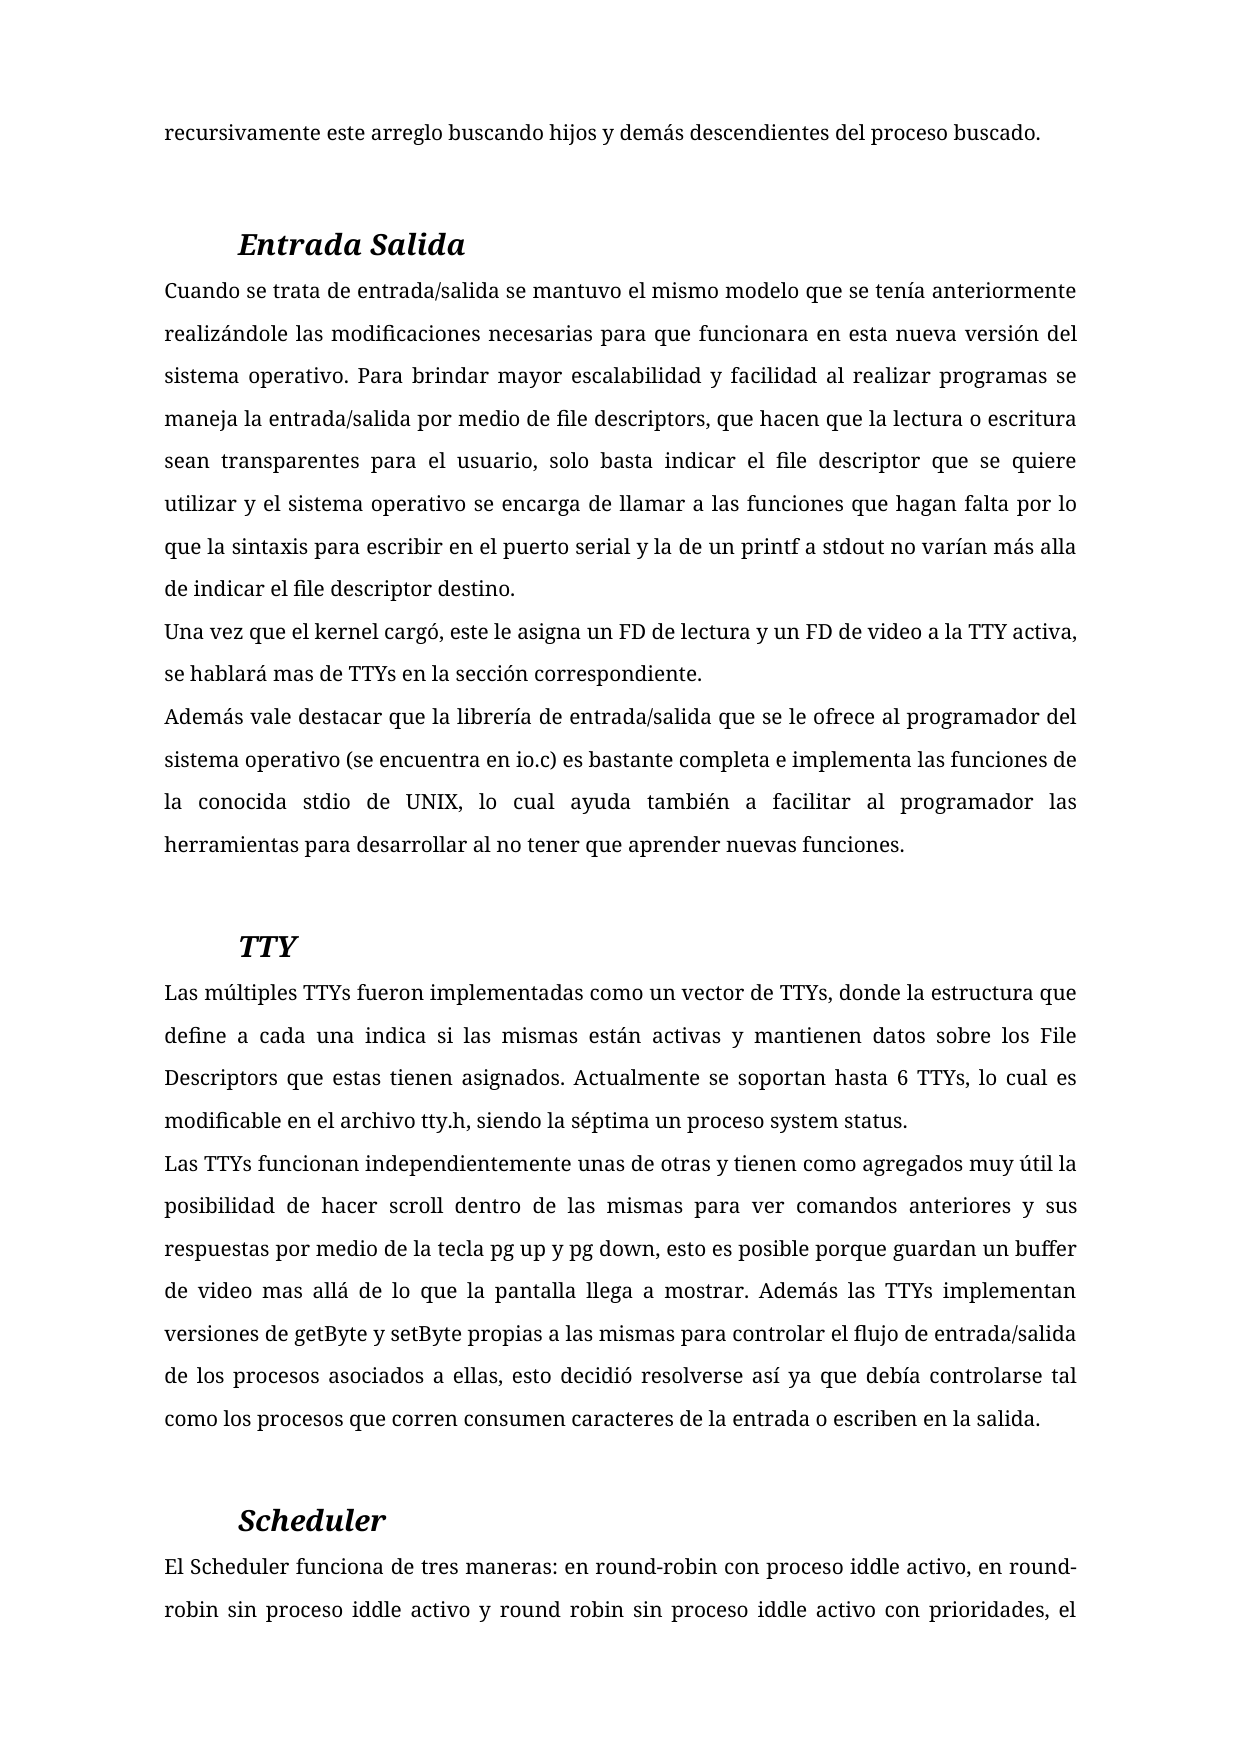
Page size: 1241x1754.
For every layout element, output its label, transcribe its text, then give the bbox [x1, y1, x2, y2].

subtitle TTY [238, 926, 1078, 966]
text recursivamente este arreglo buscando hijos y demás descendientes del proceso buscado. [164, 118, 1078, 147]
text Una vez que el kernel cargó, este le asigna un FD de lectura y un FD de video a la TTY activa, se hablará mas de TTYs en la sección correspondiente. [164, 617, 1078, 688]
subtitle Entrada Salida [238, 224, 1078, 264]
text El Scheduler funciona de tres maneras: en round-robin con proceso iddle activo, en round-robin sin proceso iddle activo y round robin sin proceso iddle activo con prioridades, el [164, 1552, 1078, 1623]
text Además vale destacar que la librería de entrada/salida que se le ofrece al programador del sistema operativo (se encuentra en io.c) es bastante completa e implementa las funciones de la conocida stdio de UNIX, lo cual ayuda también a facilitar al programador las herramientas para desarrollar al no tener que aprender nuevas funciones. [164, 702, 1078, 858]
text Cuando se trata de entrada/salida se mantuvo el mismo modelo que se tenía anteriormente realizándole las modificaciones necesarias para que funcionara en esta nueva versión del sistema operativo. Para brindar mayor escalabilidad y facilidad al realizar programas se maneja la entrada/salida por medio de file descriptors, que hacen que la lectura o escritura sean transparentes para el usuario, solo basta indicar el file descriptor que se quiere utilizar y el sistema operativo se encarga de llamar a las funciones que hagan falta por lo que la sintaxis para escribir en el puerto serial y la de un printf a stdout no varían más alla de indicar el file descriptor destino. [164, 276, 1078, 603]
subtitle Scheduler [238, 1500, 1078, 1540]
text Las múltiples TTYs fueron implementadas como un vector de TTYs, donde la estructura que define a cada una indica si las mismas están activas y mantienen datos sobre los File Descriptors que estas tienen asignados. Actualmente se soportan hasta 6 TTYs, lo cual es modificable en el archivo tty.h, siendo la séptima un proceso system status. [164, 978, 1078, 1134]
text Las TTYs funcionan independientemente unas de otras y tienen como agregados muy útil la posibilidad de hacer scroll dentro de las mismas para ver comandos anteriores y sus respuestas por medio de la tecla pg up y pg down, esto es posible porque guardan un buffer de video mas allá de lo que la pantalla llega a mostrar. Además las TTYs implementan versiones de getByte y setByte propias a las mismas para controlar el flujo de entrada/salida de los procesos asociados a ellas, esto decidió resolverse así ya que debía controlarse tal como los procesos que corren consumen caracteres de la entrada o escriben en la salida. [164, 1149, 1078, 1433]
